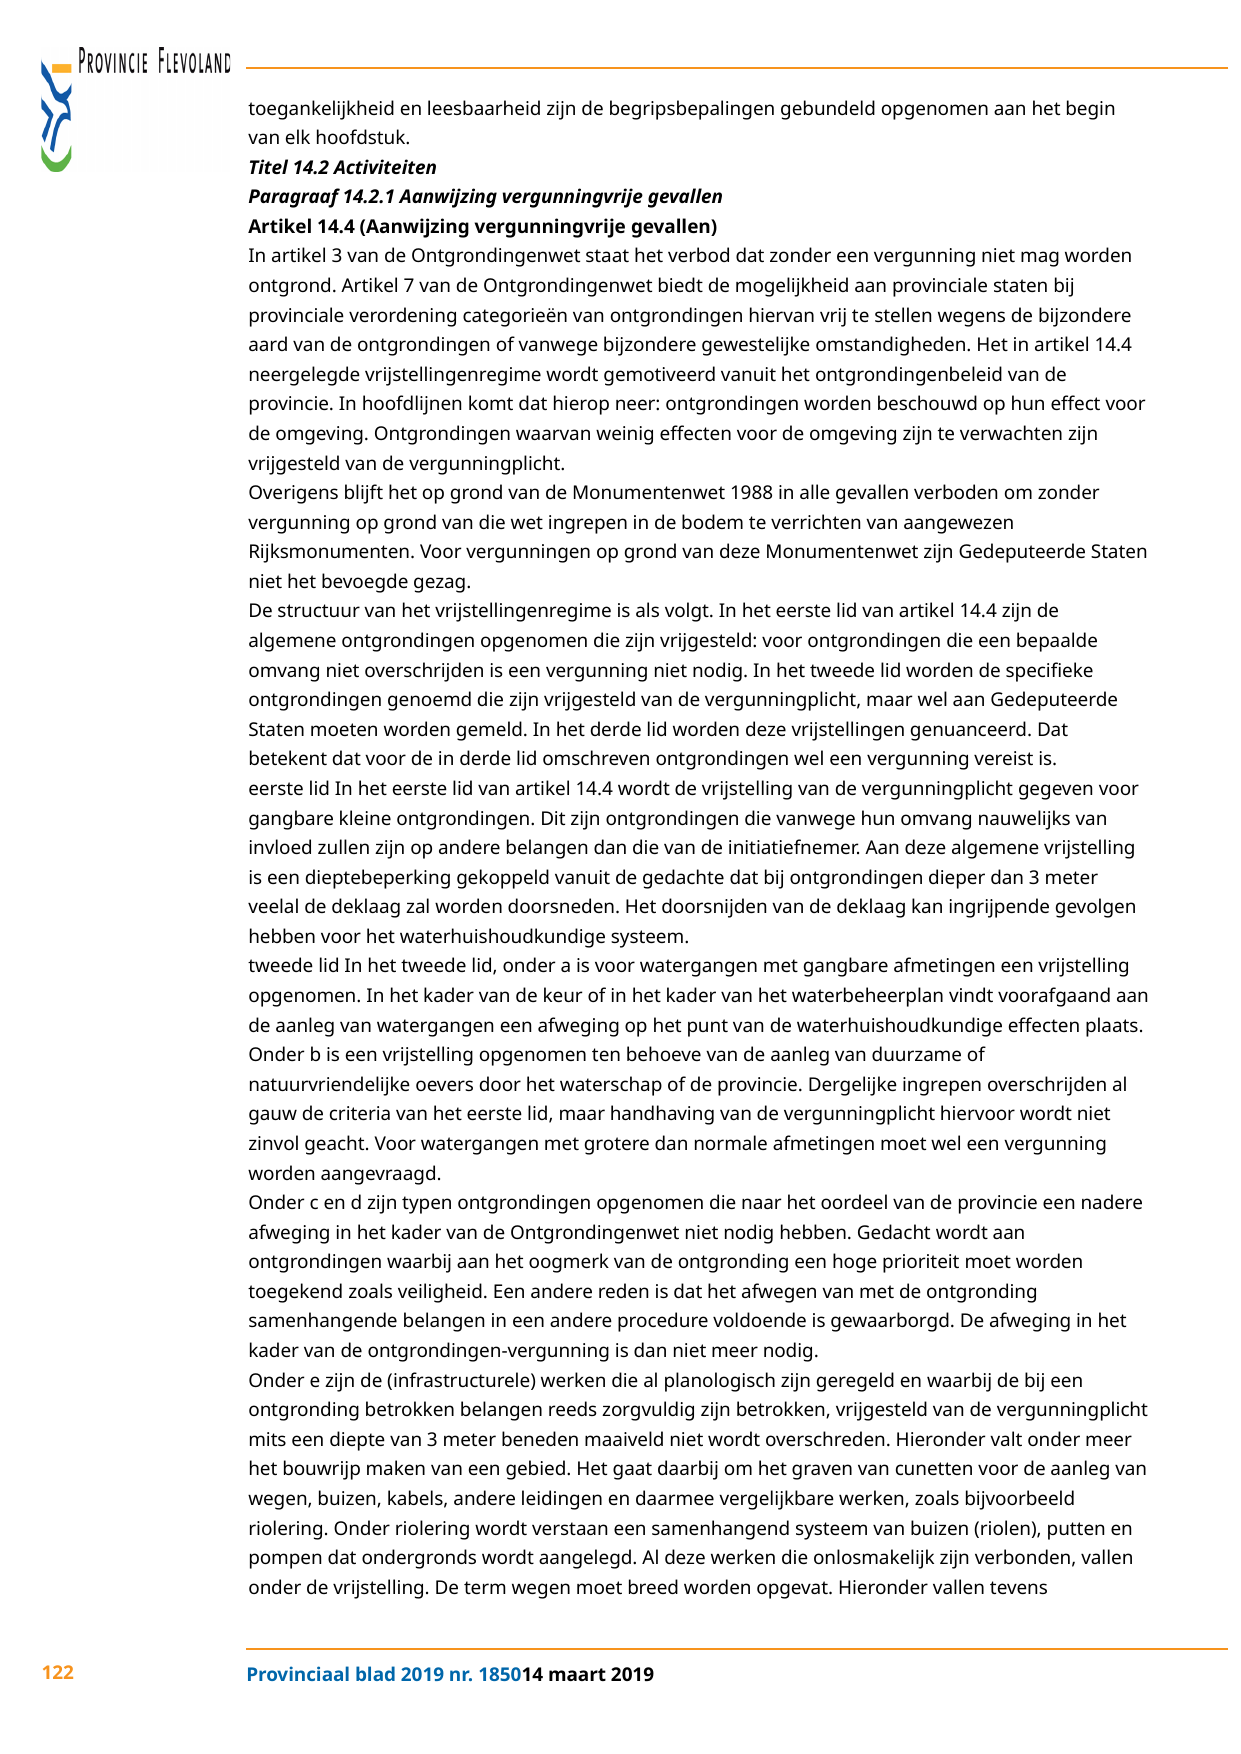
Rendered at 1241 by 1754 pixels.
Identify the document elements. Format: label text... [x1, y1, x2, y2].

text eerste lid In het eerste lid van artikel 14.4 wordt de vrijstelling van de vergunningplicht gegeven voor gangbare kleine ontgrondingen. Dit zijn ontgrondingen die vanwege hun omvang nauwelijks van invloed zullen zijn op andere belangen dan die van de initiatiefnemer. Aan deze algemene vrijstelling is een dieptebeperking gekoppeld vanuit de gedachte dat bij ontgrondingen dieper dan 3 meter veelal de deklaag zal worden doorsneden. Het doorsnijden van de deklaag kan ingrijpende gevolgen hebben voor het waterhuishoudkundige systeem. [248, 775, 1152, 949]
text In artikel 3 van de Ontgrondingenwet staat het verbod dat zonder een vergunning niet mag worden ontgrond. Artikel 7 van de Ontgrondingenwet biedt de mogelijkheid aan provinciale staten bij provinciale verordening categorieën van ontgrondingen hiervan vrij te stellen wegens de bijzondere aard van de ontgrondingen of vanwege bijzondere gewestelijke omstandigheden. Het in artikel 14.4 neergelegde vrijstellingenregime wordt gemotiveerd vanuit het ontgrondingenbeleid van de provincie. In hoofdlijnen komt dat hierop neer: ontgrondingen worden beschouwd op hun effect voor de omgeving. Ontgrondingen waarvan weinig effecten voor de omgeving zijn te verwachten zijn vrijgesteld van de vergunningplicht. [248, 243, 1152, 476]
text Onder c en d zijn typen ontgrondingen opgenomen die naar het oordeel van de provincie een nadere afweging in het kader van de Ontgrondingenwet niet nodig hebben. Gedacht wordt aan ontgrondingen waarbij aan het oogmerk van de ontgronding een hoge prioriteit moet worden toegekend zoals veiligheid. Een andere reden is dat het afwegen van met de ontgronding samenhangende belangen in een andere procedure voldoende is gewaarborgd. De afweging in het kader van de ontgrondingen-vergunning is dan niet meer nodig. [248, 1189, 1152, 1363]
text tweede lid In het tweede lid, onder a is voor watergangen met gangbare afmetingen een vrijstelling opgenomen. In het kader van de keur of in het kader van het waterbeheerplan vindt voorafgaand aan de aanleg van watergangen een afweging op het punt van de waterhuishoudkundige effecten plaats. [248, 953, 1152, 1038]
text Overigens blijft het op grond van de Monumentenwet 1988 in alle gevallen verboden om zonder vergunning op grond van die wet ingrepen in de bodem te verrichten van aangewezen Rijksmonumenten. Voor vergunningen op grond van deze Monumentenwet zijn Gedeputeerde Staten niet het bevoegde gezag. [248, 479, 1152, 594]
text Artikel 14.4 (Aanwijzing vergunningvrije gevallen) [248, 213, 1152, 239]
text Onder b is een vrijstelling opgenomen ten behoeve van de aanleg van duurzame of natuurvriendelijke oevers door het waterschap of de provincie. Dergelijke ingrepen overschrijden al gauw de criteria van het eerste lid, maar handhaving van de vergunningplicht hiervoor wordt niet zinvol geacht. Voor watergangen met grotere dan normale afmetingen moet wel een vergunning worden aangevraagd. [248, 1041, 1152, 1186]
text De structuur van het vrijstellingenregime is als volgt. In het eerste lid van artikel 14.4 zijn de algemene ontgrondingen opgenomen die zijn vrijgesteld: voor ontgrondingen die een bepaalde omvang niet overschrijden is een vergunning niet nodig. In het tweede lid worden de specifieke ontgrondingen genoemd die zijn vrijgesteld van de vergunningplicht, maar wel aan Gedeputeerde Staten moeten worden gemeld. In het derde lid worden deze vrijstellingen genuanceerd. Dat betekent dat voor de in derde lid omschreven ontgrondingen wel een vergunning vereist is. [248, 598, 1152, 771]
picture [41, 47, 231, 172]
text toegankelijkheid en leesbaarheid zijn de begripsbepalingen gebundeld opgenomen aan het begin van elk hoofdstuk. [248, 95, 1152, 150]
text Paragraaf 14.2.1 Aanwijzing vergunningvrije gevallen [248, 183, 1152, 209]
text Onder e zijn de (infrastructurele) werken die al planologisch zijn geregeld en waarbij de bij een ontgronding betrokken belangen reeds zorgvuldig zijn betrokken, vrijgesteld van de vergunningplicht mits een diepte van 3 meter beneden maaiveld niet wordt overschreden. Hieronder valt onder meer het bouwrijp maken van een gebied. Het gaat daarbij om het graven van cunetten voor de aanleg van wegen, buizen, kabels, andere leidingen en daarmee vergelijkbare werken, zoals bijvoorbeeld riolering. Onder riolering wordt verstaan een samenhangend systeem van buizen (riolen), putten en pompen dat ondergronds wordt aangelegd. Al deze werken die onlosmakelijk zijn verbonden, vallen onder de vrijstelling. De term wegen moet breed worden opgevat. Hieronder vallen tevens [248, 1367, 1152, 1600]
text Titel 14.2 Activiteiten [248, 154, 1152, 180]
